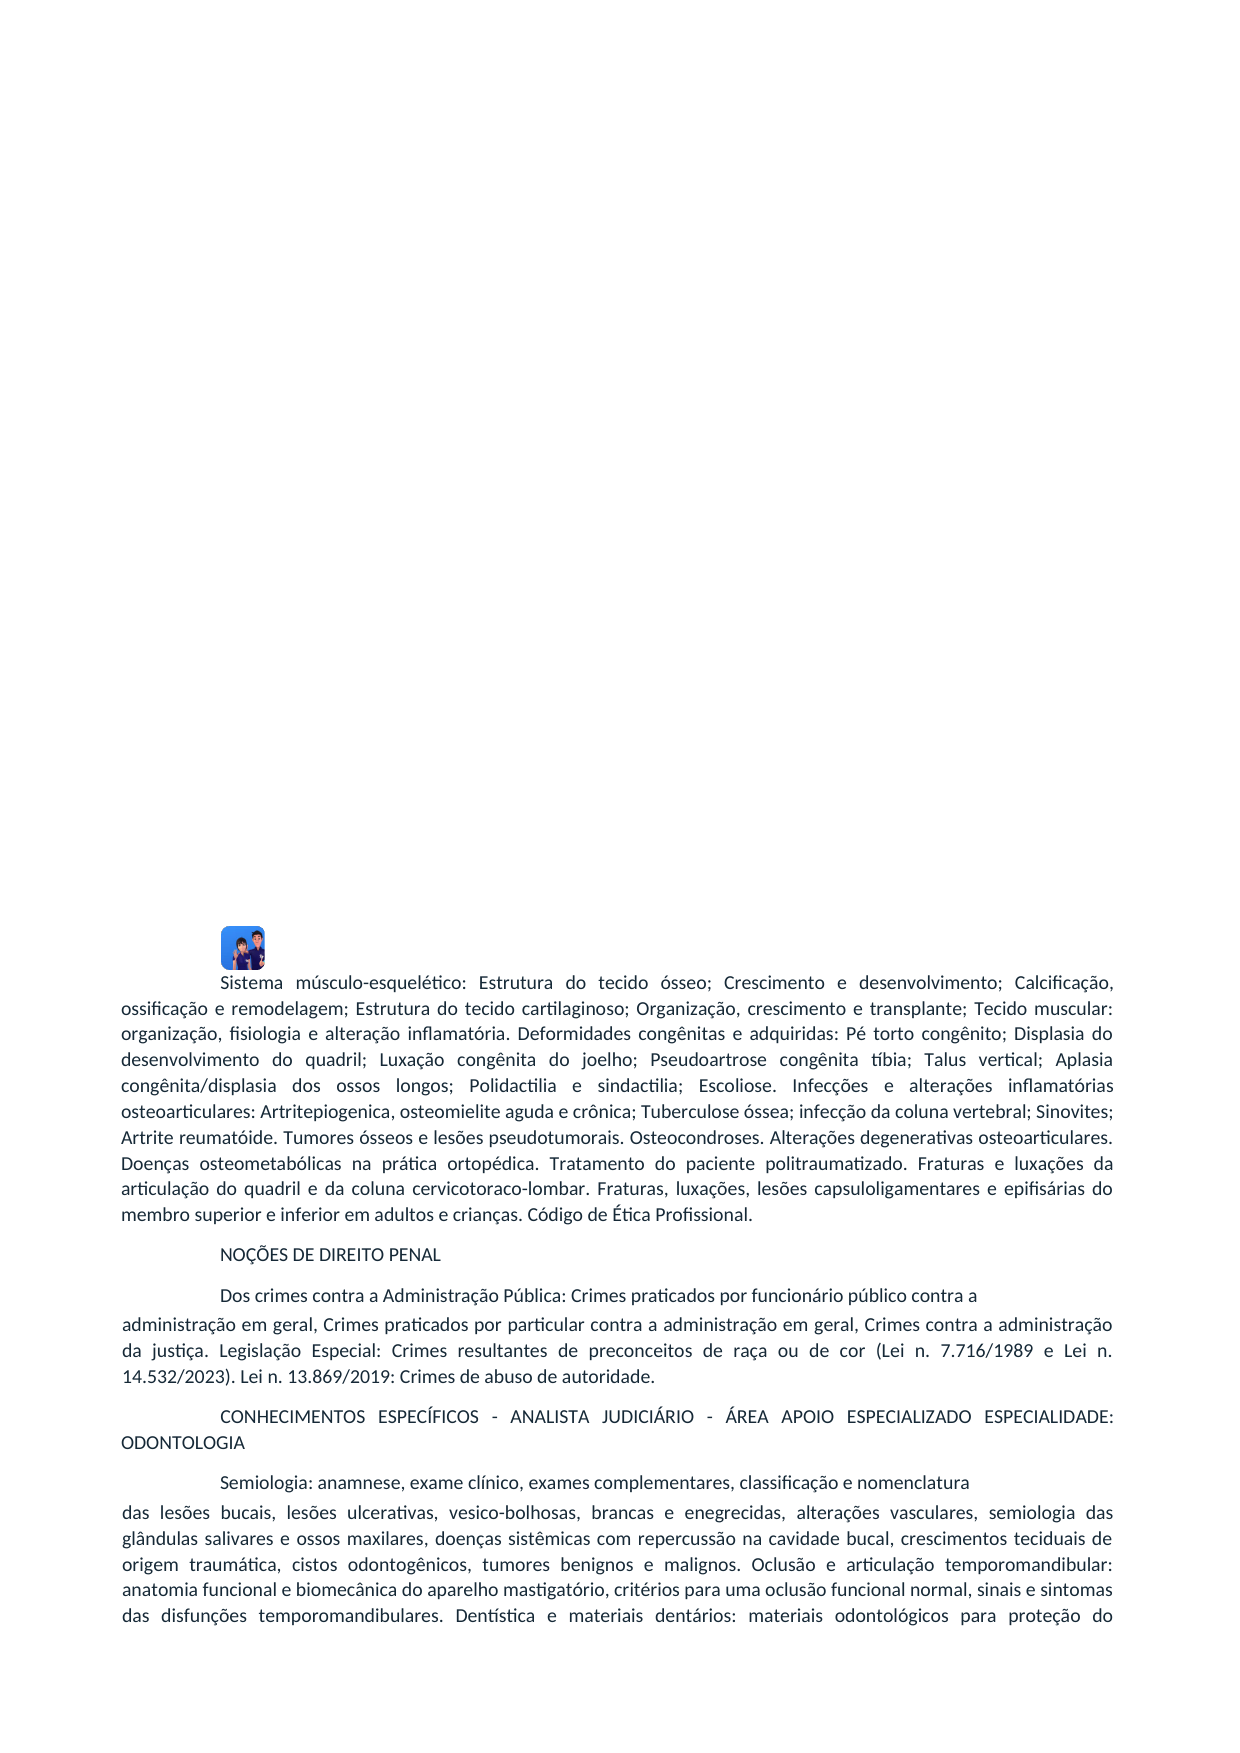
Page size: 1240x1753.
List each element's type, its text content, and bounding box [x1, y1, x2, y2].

text NOÇÕES DE DIREITO PENAL [220, 1243, 1115, 1267]
text Semiologia: anamnese, exame clínico, exames complementares, classificação e nomenclatura [220, 1471, 1115, 1495]
text das lesões bucais, lesões ulcerativas, vesico-bolhosas, brancas e enegrecidas, alterações vasculares, semiologia das glândulas salivares e ossos maxilares, doenças sistêmicas com repercussão na cavidade bucal, crescimentos teciduais de origem traumática, cistos odontogênicos, tumores benignos e malignos. Oclusão e articulação temporomandibular: anatomia funcional e biomecânica do aparelho mastigatório, critérios para uma oclusão funcional normal, sinais e sintomas das disfunções temporomandibulares. Dentística e materiais dentários: materiais odontológicos para proteção do [122, 1500, 1115, 1627]
text Sistema músculo-esquelético: Estrutura do tecido ósseo; Crescimento e desenvolvimento; Calcificação, ossificação e remodelagem; Estrutura do tecido cartilaginoso; Organização, crescimento e transplante; Tecido muscular: organização, fisiologia e alteração inflamatória. Deformidades congênitas e adquiridas: Pé torto congênito; Displasia do desenvolvimento do quadril; Luxação congênita do joelho; Pseudoartrose congênita tíbia; Talus vertical; Aplasia congênita/displasia dos ossos longos; Polidactilia e sindactilia; Escoliose. Infecções e alterações inflamatórias osteoarticulares: Artritepiogenica, osteomielite aguda e crônica; Tuberculose óssea; infecção da coluna vertebral; Sinovites; Artrite reumatóide. Tumores ósseos e lesões pseudotumorais. Osteocondroses. Alterações degenerativas osteoarticulares. Doenças osteometabólicas na prática ortopédica. Tratamento do paciente politraumatizado. Fraturas e luxações da articulação do quadril e da coluna cervicotoraco-lombar. Fraturas, luxações, lesões capsuloligamentares e epifisárias do membro superior e inferior em adultos e crianças. Código de Ética Profissional. [121, 970, 1115, 1226]
text administração em geral, Crimes praticados por particular contra a administração em geral, Crimes contra a administração da justiça. Legislação Especial: Crimes resultantes de preconceitos de raça ou de cor (Lei n. 7.716/1989 e Lei n. 14.532/2023). Lei n. 13.869/2019: Crimes de abuso de autoridade. [122, 1312, 1115, 1388]
text Dos crimes contra a Administração Pública: Crimes praticados por funcionário público contra a [220, 1283, 1115, 1307]
text CONHECIMENTOS ESPECÍFICOS - ANALISTA JUDICIÁRIO - ÁREA APOIO ESPECIALIZADO ESPECIALIDADE: ODONTOLOGIA [121, 1404, 1115, 1454]
